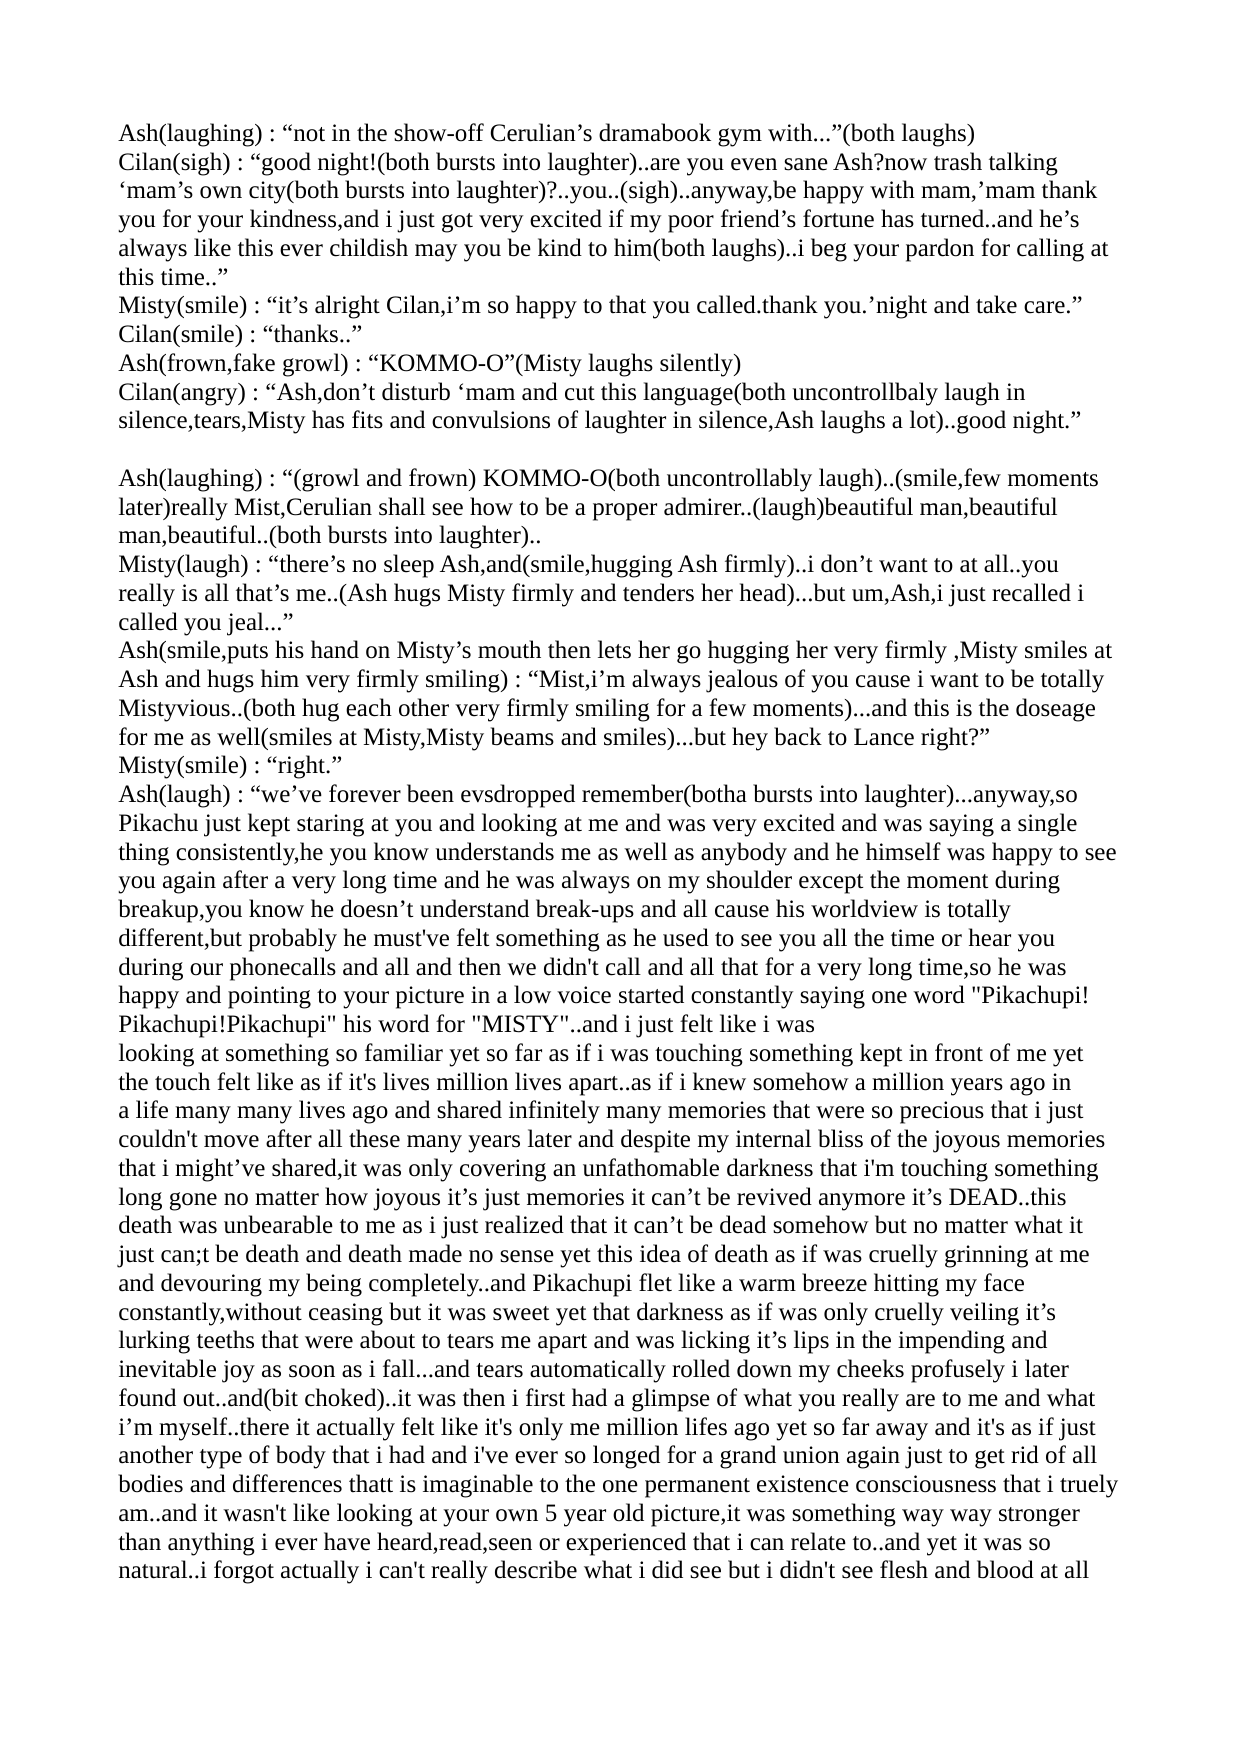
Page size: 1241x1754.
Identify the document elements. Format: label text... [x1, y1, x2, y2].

text couldn't move after all these many years later and despite my internal bliss of the joyous memories that i might’ve shared,it was only covering an unfathomable darkness that i'm touching something long gone no matter how joyous it’s just memories it can’t be revived anymore it’s DEAD..this death was unbearable to me as i just realized that it can’t be dead somehow but no matter what it just can;t be death and death made no sense yet this idea of death as if was cruelly grinning at me and devouring my being completely..and Pikachupi flet like a warm breeze hitting my face constantly,without ceasing but it was sweet yet that darkness as if was only cruelly veiling it’s lurking teeths that were about to tears me apart and was licking it’s lips in the impending and inevitable joy as soon as i fall...and tears automatically rolled down my cheeks profusely i later found out..and(bit choked)..it was then i first had a glimpse of what you really are to me and what i’m myself..there it actually felt like it's only me million lifes ago yet so far away and it's as if just another type of body that i had and i've ever so longed for a grand union again just to get rid of all bodies and differences thatt is imaginable to the one permanent existence consciousness that i truely am..and it wasn't like looking at your own 5 year old picture,it was something way way stronger than anything i ever have heard,read,seen or experienced that i can relate to..and yet it was so natural..i forgot actually i can't really describe what i did see but i didn't see flesh and blood at all [118, 1124, 1122, 1584]
text Ash(frown,fake growl) : “KOMMO-O”(Misty laughs silently) [118, 348, 1122, 377]
text a life many many lives ago and shared infinitely many memories that were so precious that i just [118, 1096, 1122, 1124]
text Ash(laugh) : “we’ve forever been evsdropped remember(botha bursts into laughter)...anyway,so Pikachu just kept staring at you and looking at me and was very excited and was saying a single [118, 779, 1122, 837]
text you again after a very long time and he was always on my shoulder except the moment during [118, 866, 1122, 894]
text Cilan(angry) : “Ash,don’t disturb ‘mam and cut this language(both uncontrollbaly laugh in silence,tears,Misty has fits and convulsions of laughter in silence,Ash laughs a lot)..good night.” [118, 377, 1122, 434]
text thing consistently,he you know understands me as well as anybody and he himself was happy to see [118, 837, 1122, 866]
text looking at something so familiar yet so far as if i was touching something kept in front of me yet [118, 1038, 1122, 1067]
text Misty(laugh) : “there’s no sleep Ash,and(smile,hugging Ash firmly)..i don’t want to at all..you really is all that’s me..(Ash hugs Misty firmly and tenders her head)...but um,Ash,i just recalled i called you jeal...” [118, 549, 1122, 636]
text Misty(smile) : “it’s alright Cilan,i’m so happy to that you called.thank you.’night and take care.” [118, 291, 1122, 319]
text Cilan(smile) : “thanks..” [118, 319, 1122, 348]
text Ash(laughing) : “(growl and frown) KOMMO-O(both uncontrollably laugh)..(smile,few moments later)really Mist,Cerulian shall see how to be a proper admirer..(laugh)beautiful man,beautiful man,beautiful..(both bursts into laughter).. [118, 463, 1122, 549]
text Ash(smile,puts his hand on Misty’s mouth then lets her go hugging her very firmly ,Misty smiles at Ash and hugs him very firmly smiling) : “Mist,i’m always jealous of you cause i want to be totally Mistyvious..(both hug each other very firmly smiling for a few moments)...and this is the doseage for me as well(smiles at Misty,Misty beams and smiles)...but hey back to Lance right?” [118, 636, 1122, 751]
text Ash(laughing) : “not in the show-off Cerulian’s dramabook gym with...”(both laughs) [118, 118, 1122, 147]
text the touch felt like as if it's lives million lives apart..as if i knew somehow a million years ago in [118, 1067, 1122, 1096]
text breakup,you know he doesn’t understand break-ups and all cause his worldview is totally different,but probably he must've felt something as he used to see you all the time or hear you during our phonecalls and all and then we didn't call and all that for a very long time,so he was happy and pointing to your picture in a low voice started constantly saying one word "Pikachupi!Pikachupi!Pikachupi" his word for "MISTY"..and i just felt like i was [118, 894, 1122, 1038]
text Misty(smile) : “right.” [118, 751, 1122, 779]
text Cilan(sigh) : “good night!(both bursts into laughter)..are you even sane Ash?now trash talking ‘mam’s own city(both bursts into laughter)?..you..(sigh)..anyway,be happy with mam,’mam thank you for your kindness,and i just got very excited if my poor friend’s fortune has turned..and he’s always like this ever childish may you be kind to him(both laughs)..i beg your pardon for calling at this time..” [118, 147, 1122, 291]
